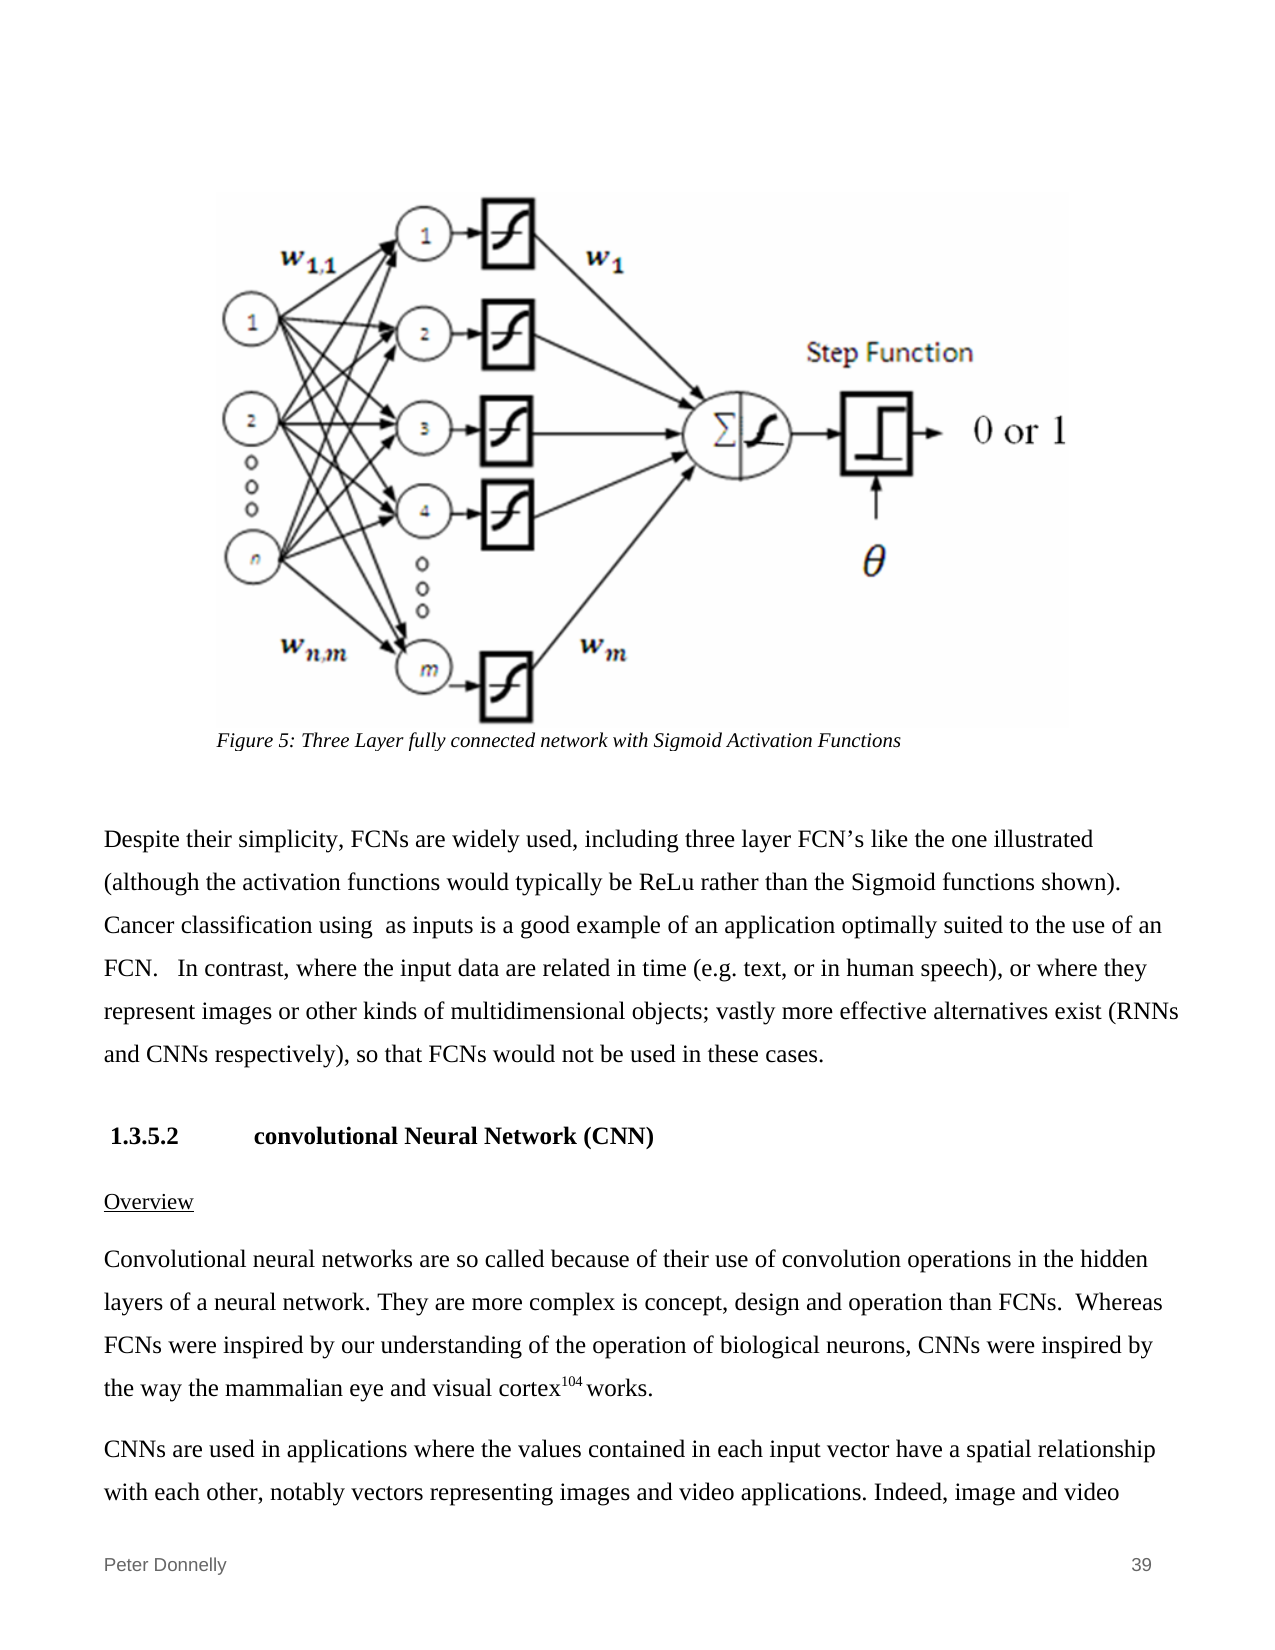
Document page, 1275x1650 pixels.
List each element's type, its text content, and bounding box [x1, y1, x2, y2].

text Convolutional neural networks are so called because of their use of convolution operations in the hidden layers of a neural network. They are more complex is concept, design and operation than FCNs. Whereas FCNs were inspired by our understanding of the operation of biological neurons, CNNs were inspired by the way the mammalian eye and visual cortex works. [103, 1244, 1181, 1402]
text Despite their simplicity, FCNs are widely used, including three layer FCN’s like the one illustrated (although the activation functions would typically be ReLu rather than the Sigmoid functions shown). Cancer classification using as inputs is a good example of an application optimally suited to the use of an FCN. In contrast, where the input data are related in time (e.g. text, or in human speech), or where they represent images or other kinds of multidimensional objects; vastly more effective alternatives exist (RNNs and CNNs respectively), so that FCNs would not be used in these cases. [103, 725, 1181, 1068]
subtitle convolutional Neural Network (CNN) [103, 1121, 1181, 1150]
subtitle Overview [86, 1188, 1181, 1214]
text Figure 5: Three Layer fully connected network with Sigmoid Activation Functions [216, 728, 1068, 750]
picture [216, 191, 1069, 728]
text CNNs are used in applications where the values contained in each input vector have a spatial relationship with each other, notably vectors representing images and video applications. Indeed, image and video [103, 1434, 1181, 1506]
